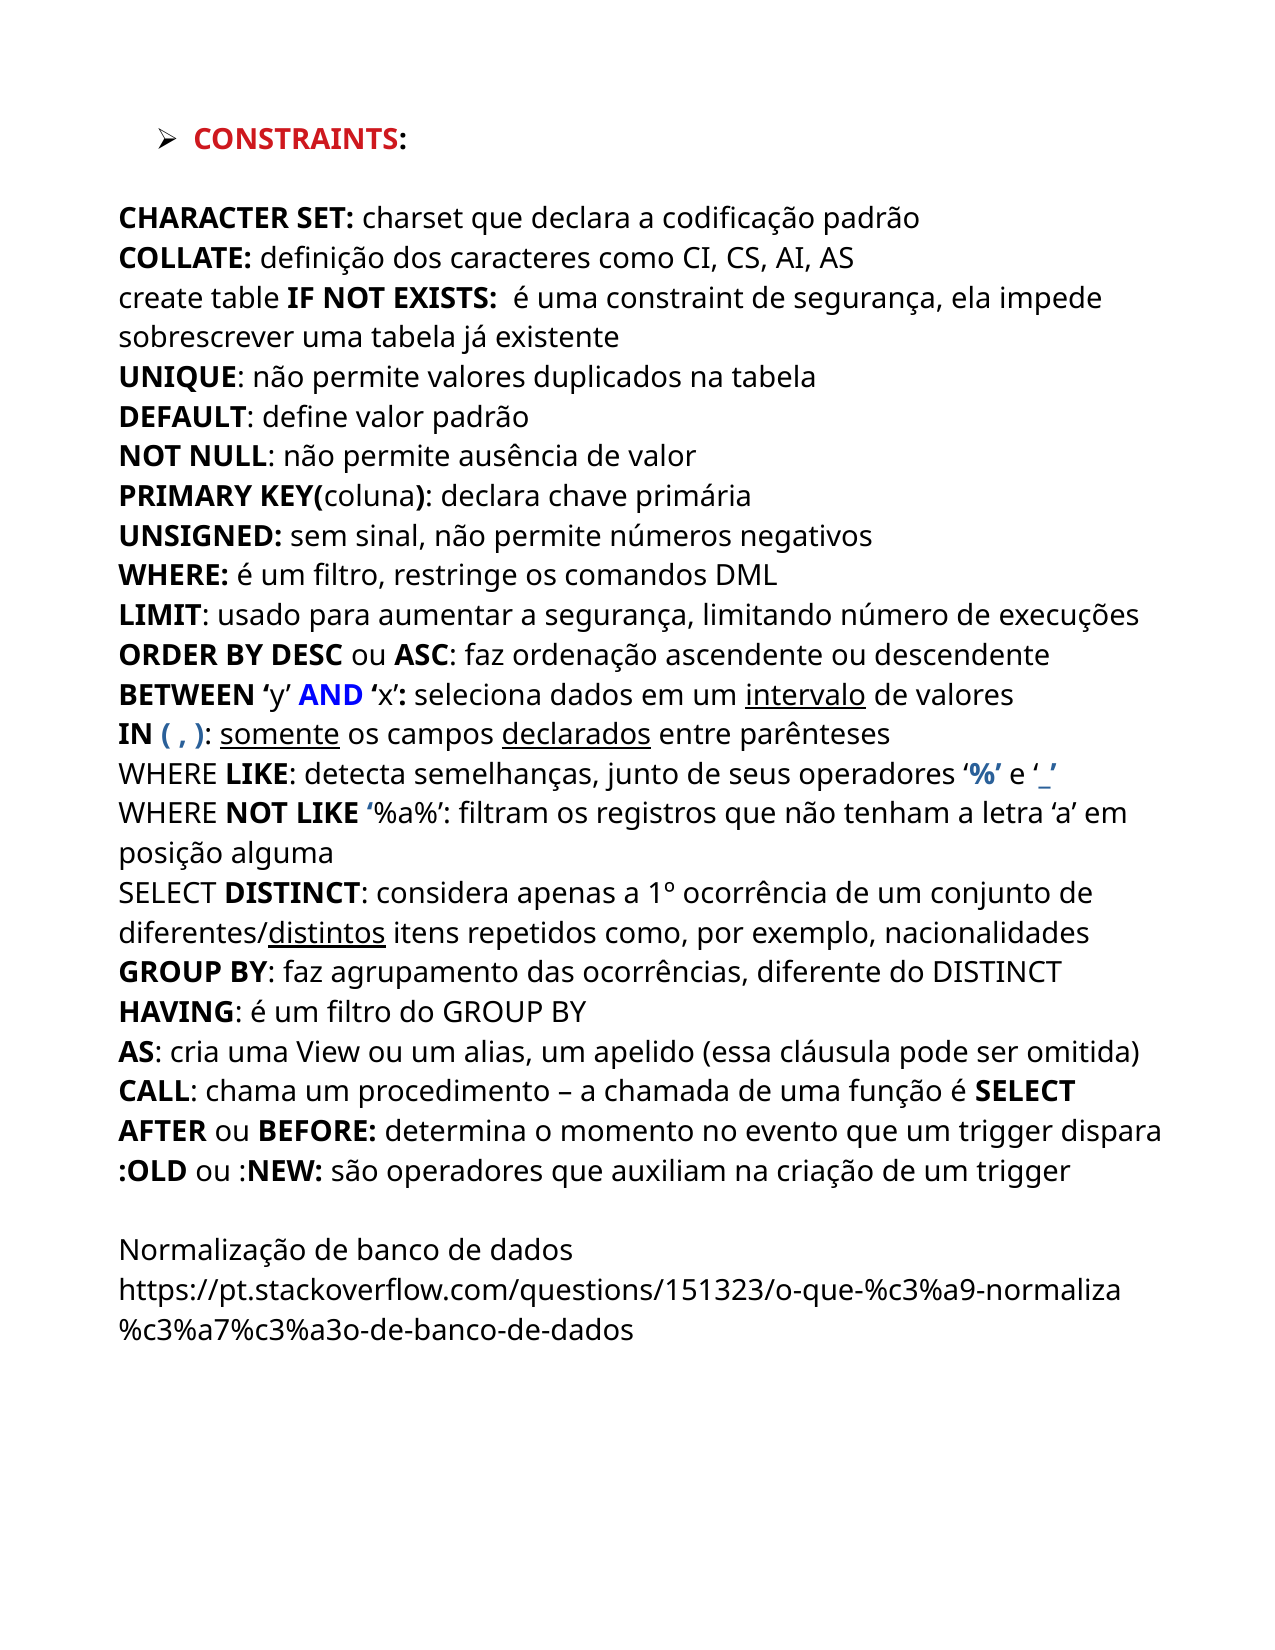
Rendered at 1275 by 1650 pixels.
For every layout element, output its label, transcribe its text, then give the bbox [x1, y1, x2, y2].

text NOT NULL: não permite ausência de valor [118, 436, 1193, 475]
text create table IF NOT EXISTS: é uma constraint de segurança, ela impede sobrescrever uma tabela já existente [118, 277, 1181, 356]
text CHARACTER SET: charset que declara a codificação padrão [118, 197, 1193, 237]
text CALL: chama um procedimento – a chamada de uma função é SELECT [118, 1071, 1193, 1110]
text DEFAULT: define valor padrão [118, 396, 1193, 436]
text HAVING: é um filtro do GROUP BY [118, 991, 1193, 1031]
text AFTER ou BEFORE: determina o momento no evento que um trigger dispara [118, 1110, 1193, 1150]
text ORDER BY DESC ou ASC: faz ordenação ascendente ou descendente [118, 634, 1193, 674]
text UNIQUE: não permite valores duplicados na tabela [118, 356, 1193, 396]
text WHERE: é um filtro, restringe os comandos DML [118, 555, 1193, 594]
text WHERE NOT LIKE ‘%a%’: filtram os registros que não tenham a letra ‘a’ em posição alguma [118, 793, 1205, 872]
text IN ( , ): somente os campos declarados entre parênteses [118, 713, 1193, 753]
text https://pt.stackoverflow.com/questions/151323/o-que-%c3%a9-normaliza%c3%a7%c3%a3o-de-banco-de-dados [118, 1269, 1193, 1348]
list CONSTRAINTS: [156, 118, 1193, 197]
text PRIMARY KEY(coluna): declara chave primária [118, 475, 1193, 515]
text :OLD ou :NEW: são operadores que auxiliam na criação de um trigger [118, 1150, 1193, 1190]
text WHERE LIKE: detecta semelhanças, junto de seus operadores ‘%’ e ‘_’ [118, 753, 1193, 793]
text LIMIT: usado para aumentar a segurança, limitando número de execuções [118, 594, 1193, 634]
text UNSIGNED: sem sinal, não permite números negativos [118, 515, 1193, 555]
text Normalização de banco de dados [118, 1229, 1193, 1269]
text SELECT DISTINCT: considera apenas a 1º ocorrência de um conjunto de diferentes/distintos itens repetidos como, por exemplo, nacionalidades [118, 872, 1193, 952]
text BETWEEN ‘y’ AND ‘x’: seleciona dados em um intervalo de valores [118, 674, 1193, 713]
text AS: cria uma View ou um alias, um apelido (essa cláusula pode ser omitida) [118, 1031, 1193, 1071]
text COLLATE: definição dos caracteres como CI, CS, AI, AS [118, 237, 1193, 277]
text GROUP BY: faz agrupamento das ocorrências, diferente do DISTINCT [118, 952, 1193, 991]
